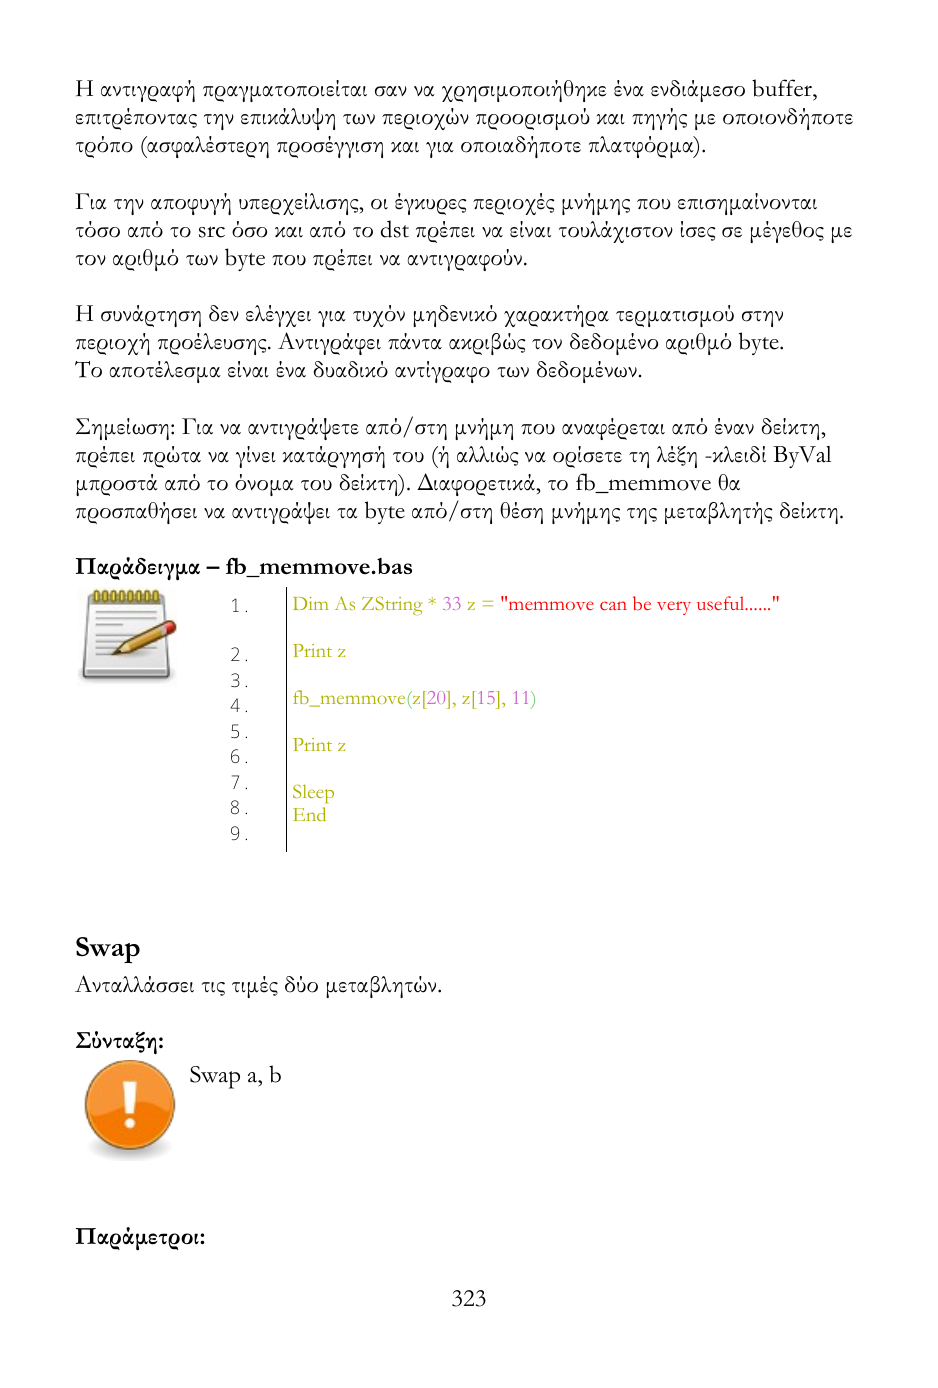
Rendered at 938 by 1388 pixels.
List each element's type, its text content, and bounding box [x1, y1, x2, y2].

table_header Dim As ZString * 33 z = "memmove can be very useful......" Print z fb_memmove(z[20], z[15], 11) Print z Sleep End [287, 587, 857, 852]
table_header [186, 587, 286, 852]
text Η συνάρτηση δεν ελέγχει για τυχόν μηδενικό χαρακτήρα τερματισμού στην περιοχή προέλευσης. Αντιγράφει πάντα ακριβώς τον δεδομένο αριθμό byte. [75, 300, 862, 356]
picture [77, 587, 178, 687]
table_header Swap a, b [184, 1055, 863, 1194]
subtitle Swap [75, 932, 862, 964]
table_header [75, 1055, 183, 1194]
picture [79, 1060, 180, 1161]
table_header [180, 581, 863, 878]
text Σημείωση: Για να αντιγράψετε από/στη μνήμη που αναφέρεται από έναν δείκτη, πρέπει πρώτα να γίνει κατάργησή του (ή αλλιώς να ορίσετε τη λέξη -κλειδί ByVal μπροστά από το όνομα του δείκτη). Διαφορετικά, το fb_memmove θα προσπαθήσει να αντιγράψει τα byte από/στη θέση μνήμης της μεταβλητής δείκτη. [75, 412, 862, 525]
text Η αντιγραφή πραγματοποιείται σαν να χρησιμοποιήθηκε ένα ενδιάμεσο buffer, επιτρέποντας την επικάλυψη των περιοχών προορισμού και πηγής με οποιονδήποτε τρόπο (ασφαλέστερη προσέγγιση και για οποιαδήποτε πλατφόρμα). [75, 75, 862, 159]
text Παράδειγμα – fb_memmove.bas [75, 553, 862, 581]
text Ανταλλάσσει τις τιμές δύο μεταβλητών. [75, 971, 862, 999]
text Το αποτέλεσμα είναι ένα δυαδικό αντίγραφο των δεδομένων. [75, 356, 862, 384]
text Σύνταξη: [75, 1027, 862, 1055]
text Παράμετροι: [75, 1223, 862, 1251]
table_header [75, 581, 180, 878]
text Για την αποφυγή υπερχείλισης, οι έγκυρες περιοχές μνήμης που επισημαίνονται τόσο από το src όσο και από το dst πρέπει να είναι τουλάχιστον ίσες σε μέγεθος με τον αριθμό των byte που πρέπει να αντιγραφούν. [75, 187, 862, 272]
